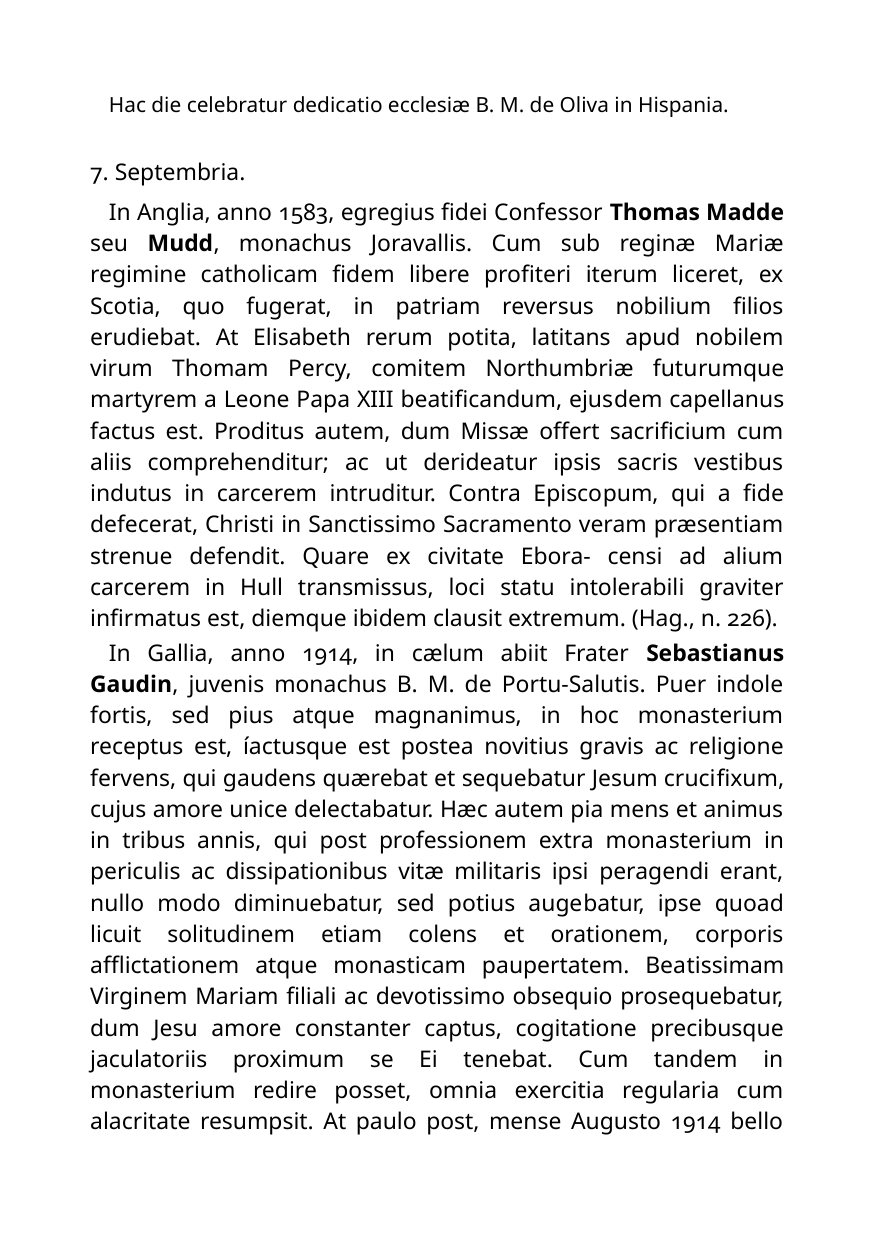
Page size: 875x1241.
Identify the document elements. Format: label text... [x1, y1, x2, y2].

text In Gallia, anno 1914, in cælum abiit Frater Sebastianus Gaudin, juvenis monachus B. M. de Portu-Salutis. Puer indole fortis, sed pius atque magnanimus, in hoc monasterium receptus est, íactusque est postea novitius gravis ac religione fervens, qui gaudens quærebat et sequebatur Jesum cruci­fixum, cujus amore unice delectabatur. Hæc autem pia mens et animus in tribus annis, qui post professionem extra mona­sterium in periculis ac dissipationibus vitæ militaris ipsi peragendi erant, nullo modo diminuebatur, sed potius auge­batur, ipse quoad licuit solitudinem etiam colens et orationem, corporis afflictationem atque monasticam paupertatem. Bea­tissimam Virginem Mariam filiali ac devotissimo obsequio prosequebatur, dum Jesu amore constanter captus, cogitatione precibusque jaculatoriis proximum se Ei tenebat. Cum tandem in monasterium redire posset, omnia exercitia regularia cum alacritate resumpsit. At paulo post, mense Augusto 1914 bello [90, 636, 784, 1136]
text Hac die celebratur dedicatio ecclesiæ B. M. de Oliva in Hispania. [90, 90, 784, 118]
text 7. Septembria. [90, 156, 784, 187]
text In Anglia, anno 1583, egregius fidei Confessor Thomas Madde seu Mudd, monachus Joravallis. Cum sub reginæ Mariæ regimine catholicam fidem libere profiteri iterum liceret, ex Scotia, quo fugerat, in patriam reversus nobilium filios erudiebat. At Elisabeth rerum potita, latitans apud nobilem virum Thomam Percy, comitem Northumbriæ futu­rumque martyrem a Leone Papa XIII beatificandum, ejus­dem capellanus factus est. Proditus autem, dum Missæ offert sacrificium cum aliis comprehenditur; ac ut derideatur ipsis sacris vestibus indutus in carcerem intruditur. Contra Episco­pum, qui a fide defecerat, Christi in Sanctissimo Sacramento veram præsentiam strenue defendit. Quare ex civitate Ebora- censi ad alium carcerem in Hull transmissus, loci statu intolerabili graviter infirmatus est, diemque ibidem clausit extremum. (Hag., n. 226). [90, 196, 784, 633]
